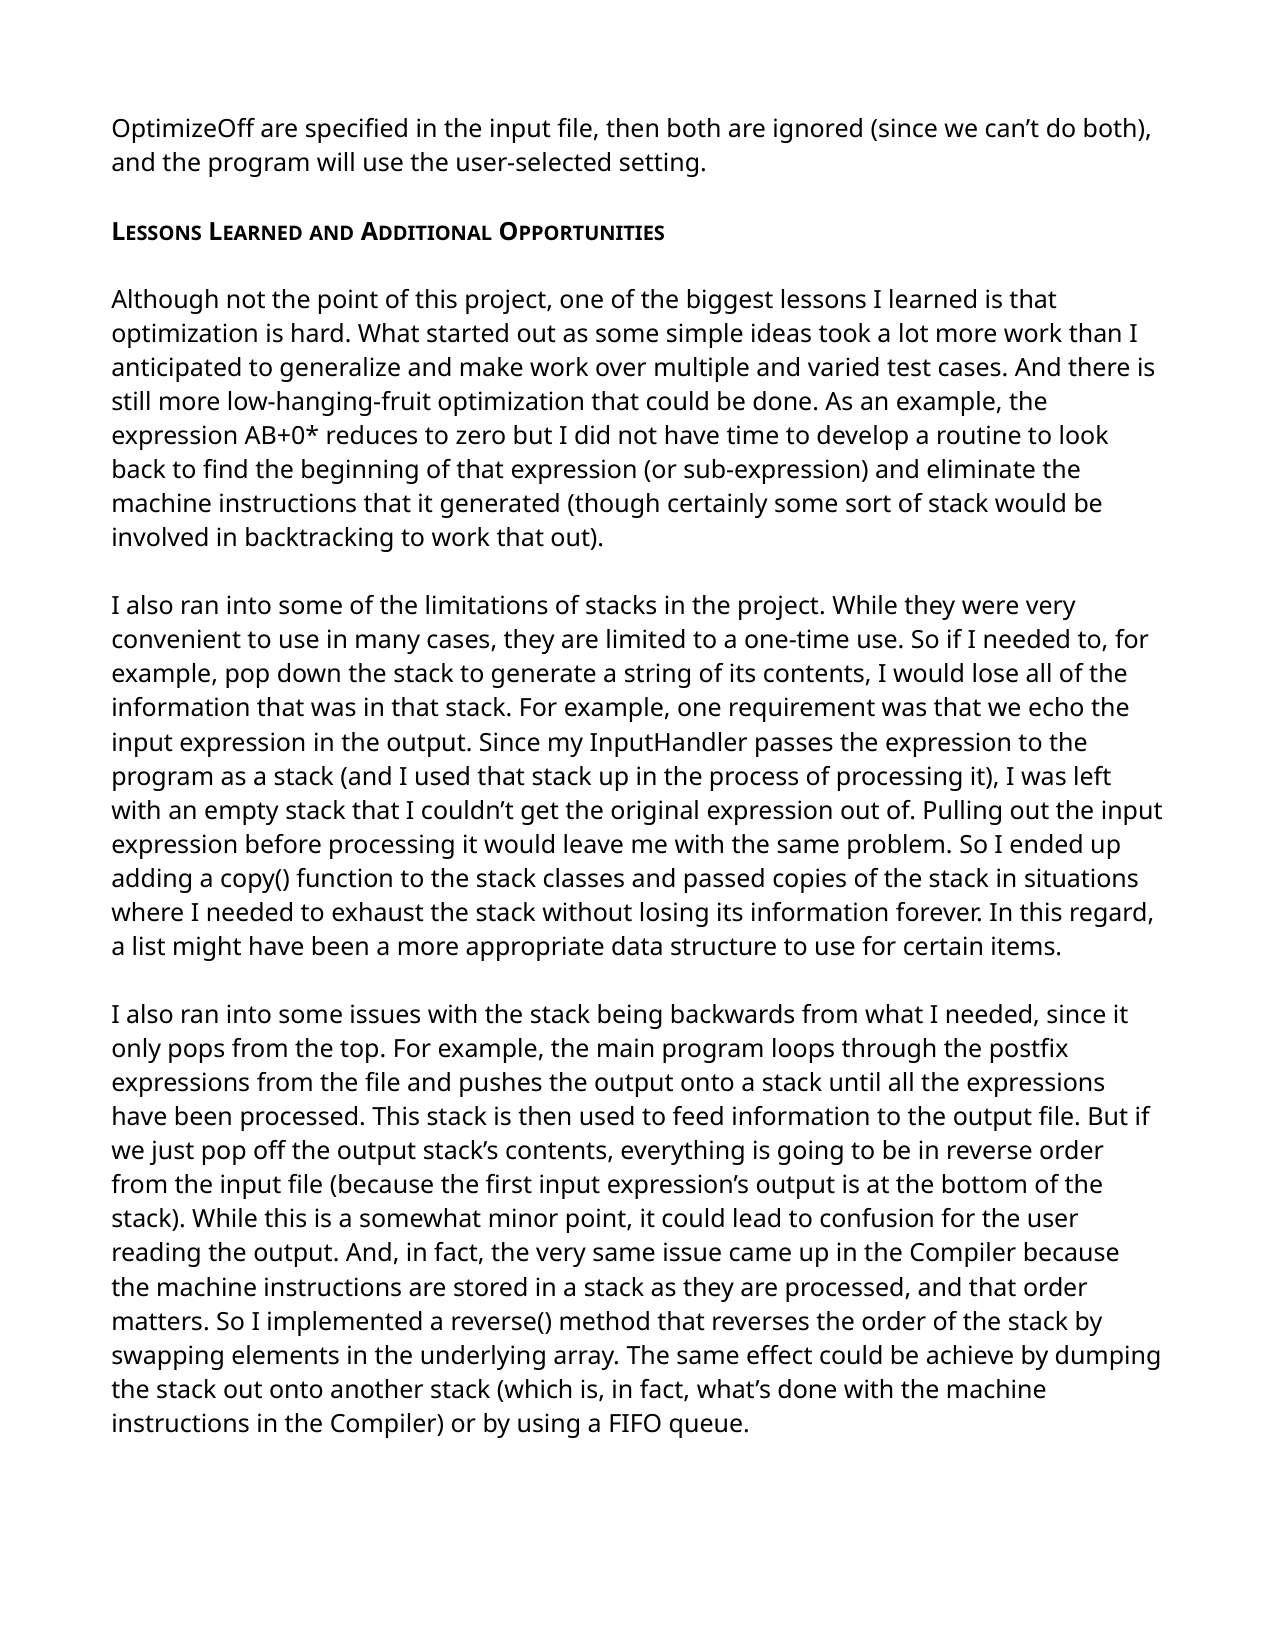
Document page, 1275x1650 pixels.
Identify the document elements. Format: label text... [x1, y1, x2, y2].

text I also ran into some of the limitations of stacks in the project. While they were very convenient to use in many cases, they are limited to a one-time use. So if I needed to, for example, pop down the stack to generate a string of its contents, I would lose all of the information that was in that stack. For example, one requirement was that we echo the input expression in the output. Since my InputHandler passes the expression to the program as a stack (and I used that stack up in the process of processing it), I was left with an empty stack that I couldn’t get the original expression out of. Pulling out the input expression before processing it would leave me with the same problem. So I ended up adding a copy() function to the stack classes and passed copies of the stack in situations where I needed to exhaust the stack without losing its information forever. In this regard, a list might have been a more appropriate data structure to use for certain items. [111, 588, 1164, 963]
text Although not the point of this project, one of the biggest lessons I learned is that optimization is hard. What started out as some simple ideas took a lot more work than I anticipated to generalize and make work over multiple and varied test cases. And there is still more low-hanging-fruit optimization that could be done. As an example, the expression AB+0* reduces to zero but I did not have time to develop a routine to look back to find the beginning of that expression (or sub-expression) and eliminate the machine instructions that it generated (though certainly some sort of stack would be involved in backtracking to work that out). [111, 281, 1164, 554]
text OptimizeOff are specified in the input file, then both are ignored (since we can’t do both), and the program will use the user-selected setting. [111, 111, 1164, 179]
text Lessons Learned and Additional Opportunities [111, 213, 1164, 247]
text I also ran into some issues with the stack being backwards from what I needed, since it only pops from the top. For example, the main program loops through the postfix expressions from the file and pushes the output onto a stack until all the expressions have been processed. This stack is then used to feed information to the output file. But if we just pop off the output stack’s contents, everything is going to be in reverse order from the input file (because the first input expression’s output is at the bottom of the stack). While this is a somewhat minor point, it could lead to confusion for the user reading the output. And, in fact, the very same issue came up in the Compiler because the machine instructions are stored in a stack as they are processed, and that order matters. So I implemented a reverse() method that reverses the order of the stack by swapping elements in the underlying array. The same effect could be achieve by dumping the stack out onto another stack (which is, in fact, what’s done with the machine instructions in the Compiler) or by using a FIFO queue. [111, 997, 1164, 1439]
